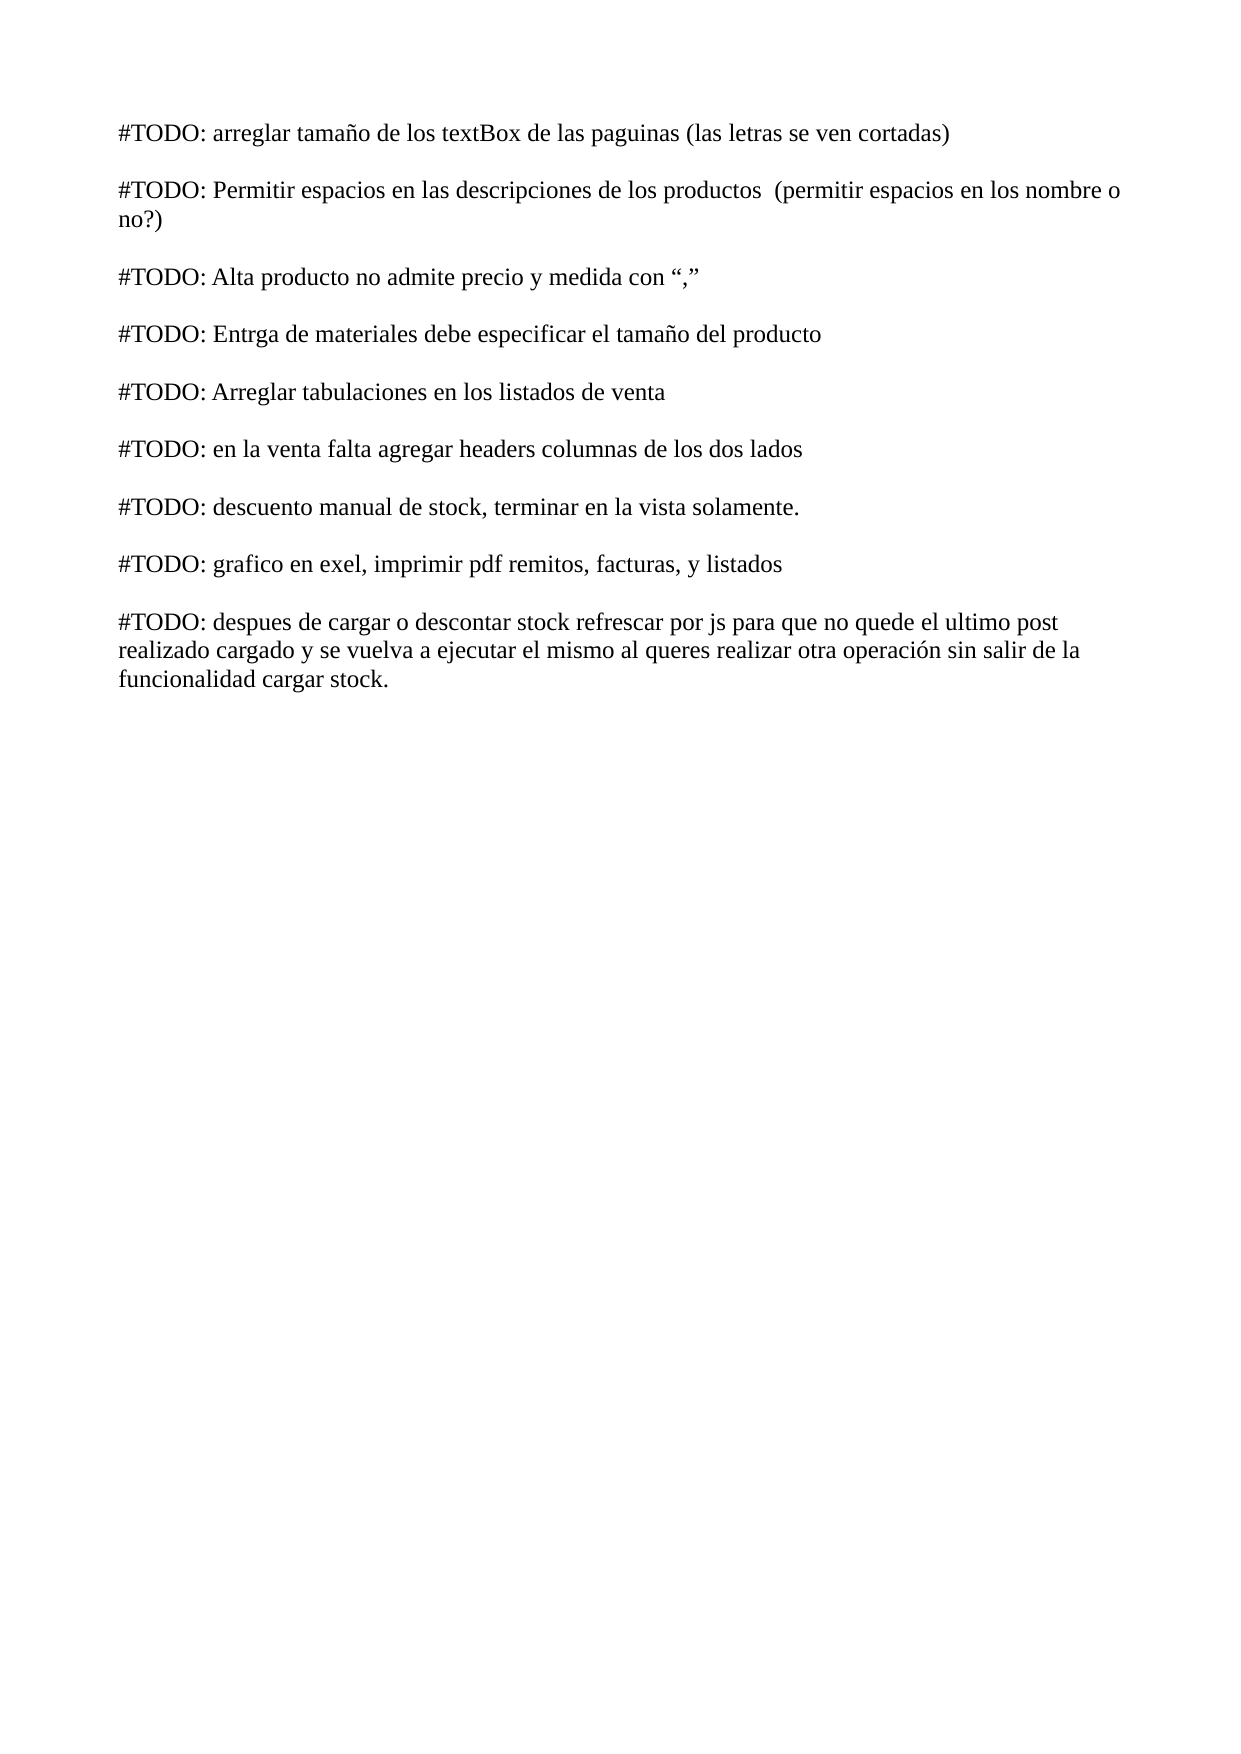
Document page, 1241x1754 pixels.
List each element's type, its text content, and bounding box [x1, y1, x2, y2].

text #TODO: grafico en exel, imprimir pdf remitos, facturas, y listados [118, 549, 1122, 578]
text #TODO: Permitir espacios en las descripciones de los productos (permitir espacios en los nombre o no?) [118, 176, 1122, 233]
text #TODO: Entrga de materiales debe especificar el tamaño del producto [118, 319, 1122, 348]
text #TODO: arreglar tamaño de los textBox de las paguinas (las letras se ven cortadas) [118, 118, 1122, 147]
text #TODO: Alta producto no admite precio y medida con “,” [118, 262, 1122, 291]
text #TODO: en la venta falta agregar headers columnas de los dos lados [118, 434, 1122, 463]
text #TODO: Arreglar tabulaciones en los listados de venta [118, 377, 1122, 406]
text #TODO: despues de cargar o descontar stock refrescar por js para que no quede el ultimo post realizado cargado y se vuelva a ejecutar el mismo al queres realizar otra operación sin salir de la funcionalidad cargar stock. [118, 607, 1122, 693]
text #TODO: descuento manual de stock, terminar en la vista solamente. [118, 492, 1122, 521]
